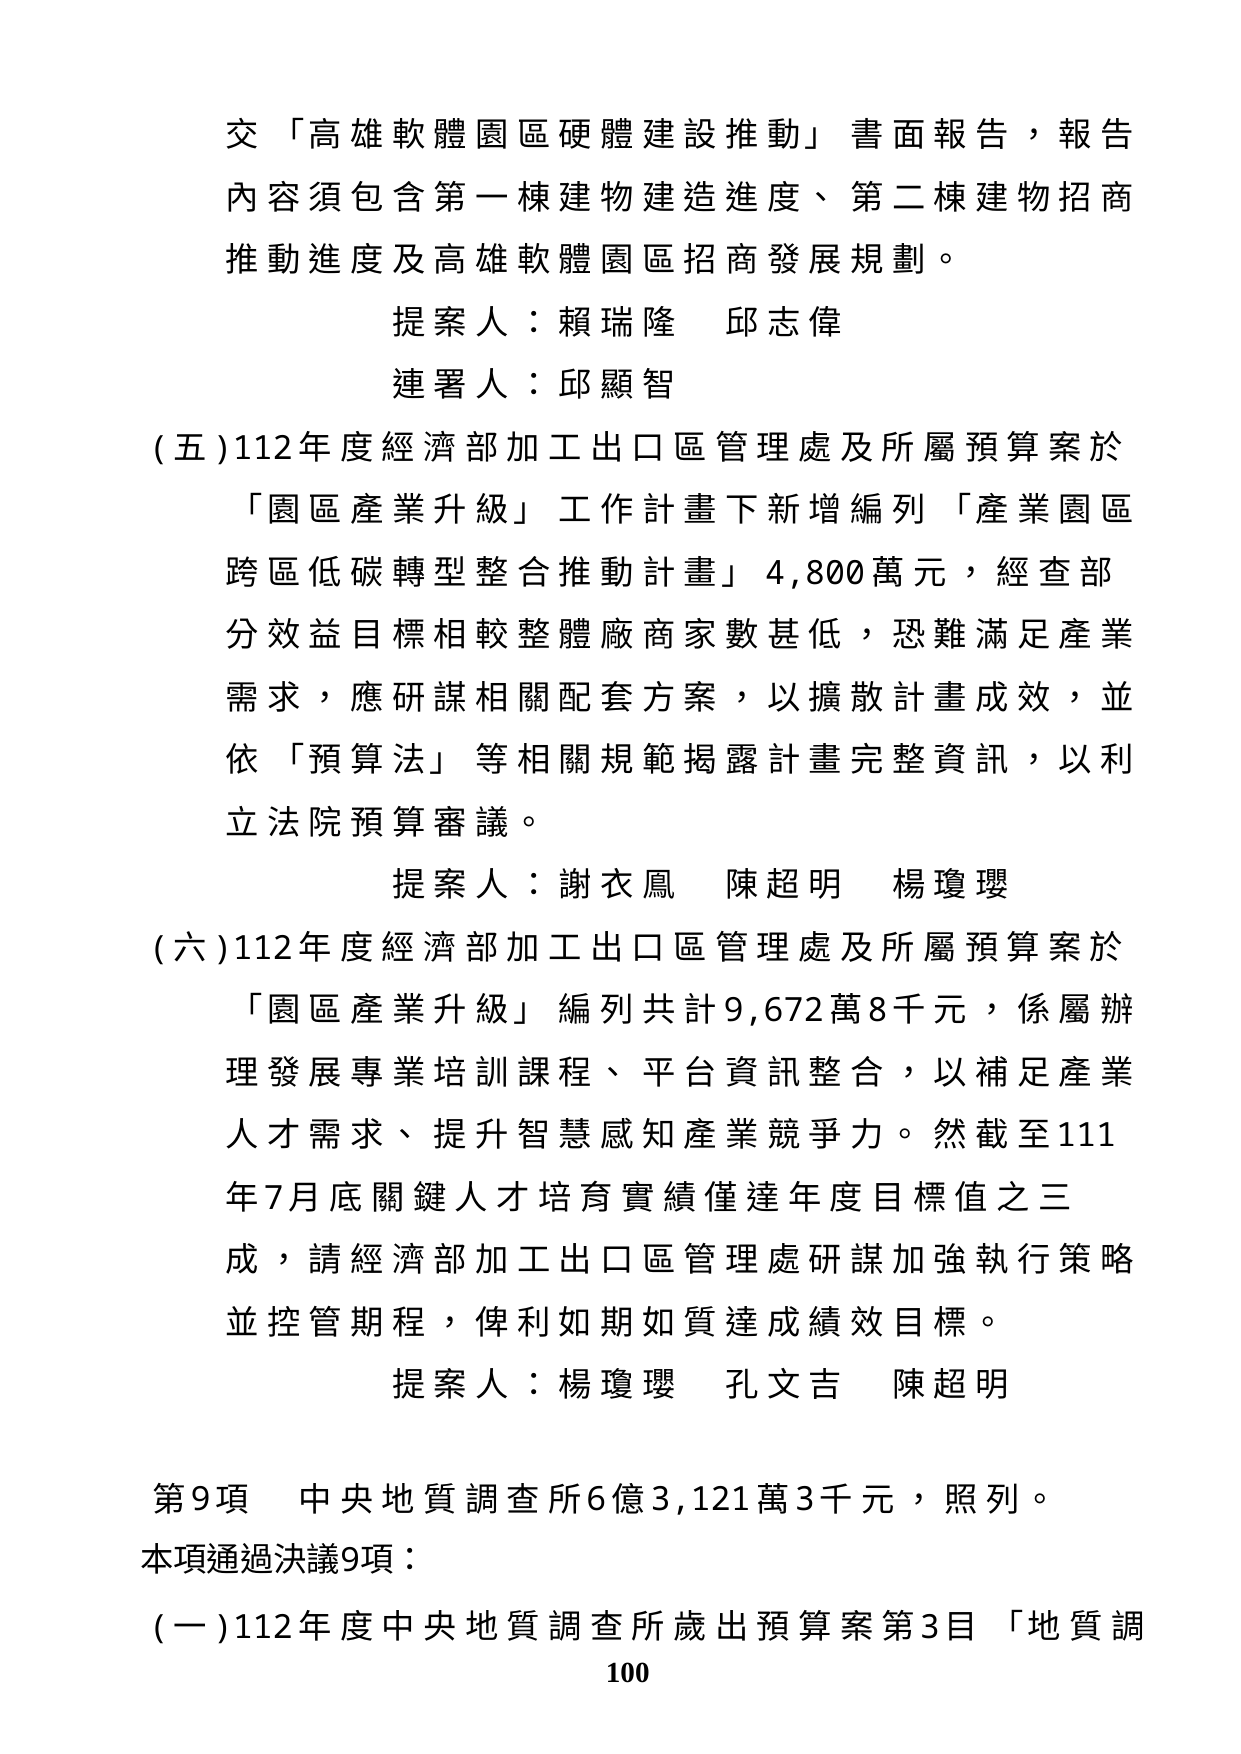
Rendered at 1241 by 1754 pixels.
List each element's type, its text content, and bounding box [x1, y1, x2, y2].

text 提案人：賴瑞隆 邱志偉 [378, 278, 1148, 341]
text 連署人：邱顯智 [378, 341, 1148, 403]
text (一)112年度中央地質調查所歲出預算案第3目「地質調 [140, 1582, 1148, 1645]
text (六)112年度經濟部加工出口區管理處及所屬預算案於「園區產業升級」編列共計9,672萬8千元，係屬辦理發展專業培訓課程、平台資訊整合，以補足產業人才需求、提升智慧感知產業競爭力。然截至111年7月底關鍵人才培育實績僅達年度目標值之三成，請經濟部加工出口區管理處研謀加強執行策略並控管期程，俾利如期如質達成績效目標。 [141, 903, 1148, 1341]
text 交「高雄軟體園區硬體建設推動」書面報告，報告內容須包含第一棟建物建造進度、第二棟建物招商推動進度及高雄軟體園區招商發展規劃。 [141, 91, 1148, 278]
text 提案人：謝衣鳯 陳超明 楊瓊瓔 [384, 841, 1044, 903]
text 第9項 中央地質調查所6億3,121萬3千元，照列。 [141, 1466, 1148, 1528]
text 本項通過決議9項： [140, 1528, 1148, 1582]
text 提案人：楊瓊瓔 孔文吉 陳超明 [384, 1341, 1044, 1403]
text (五)112年度經濟部加工出口區管理處及所屬預算案於「園區產業升級」工作計畫下新增編列「產業園區跨區低碳轉型整合推動計畫」4,800萬元，經查部分效益目標相較整體廠商家數甚低，恐難滿足產業需求，應研謀相關配套方案，以擴散計畫成效，並依「預算法」等相關規範揭露計畫完整資訊，以利立法院預算審議。 [141, 403, 1148, 841]
